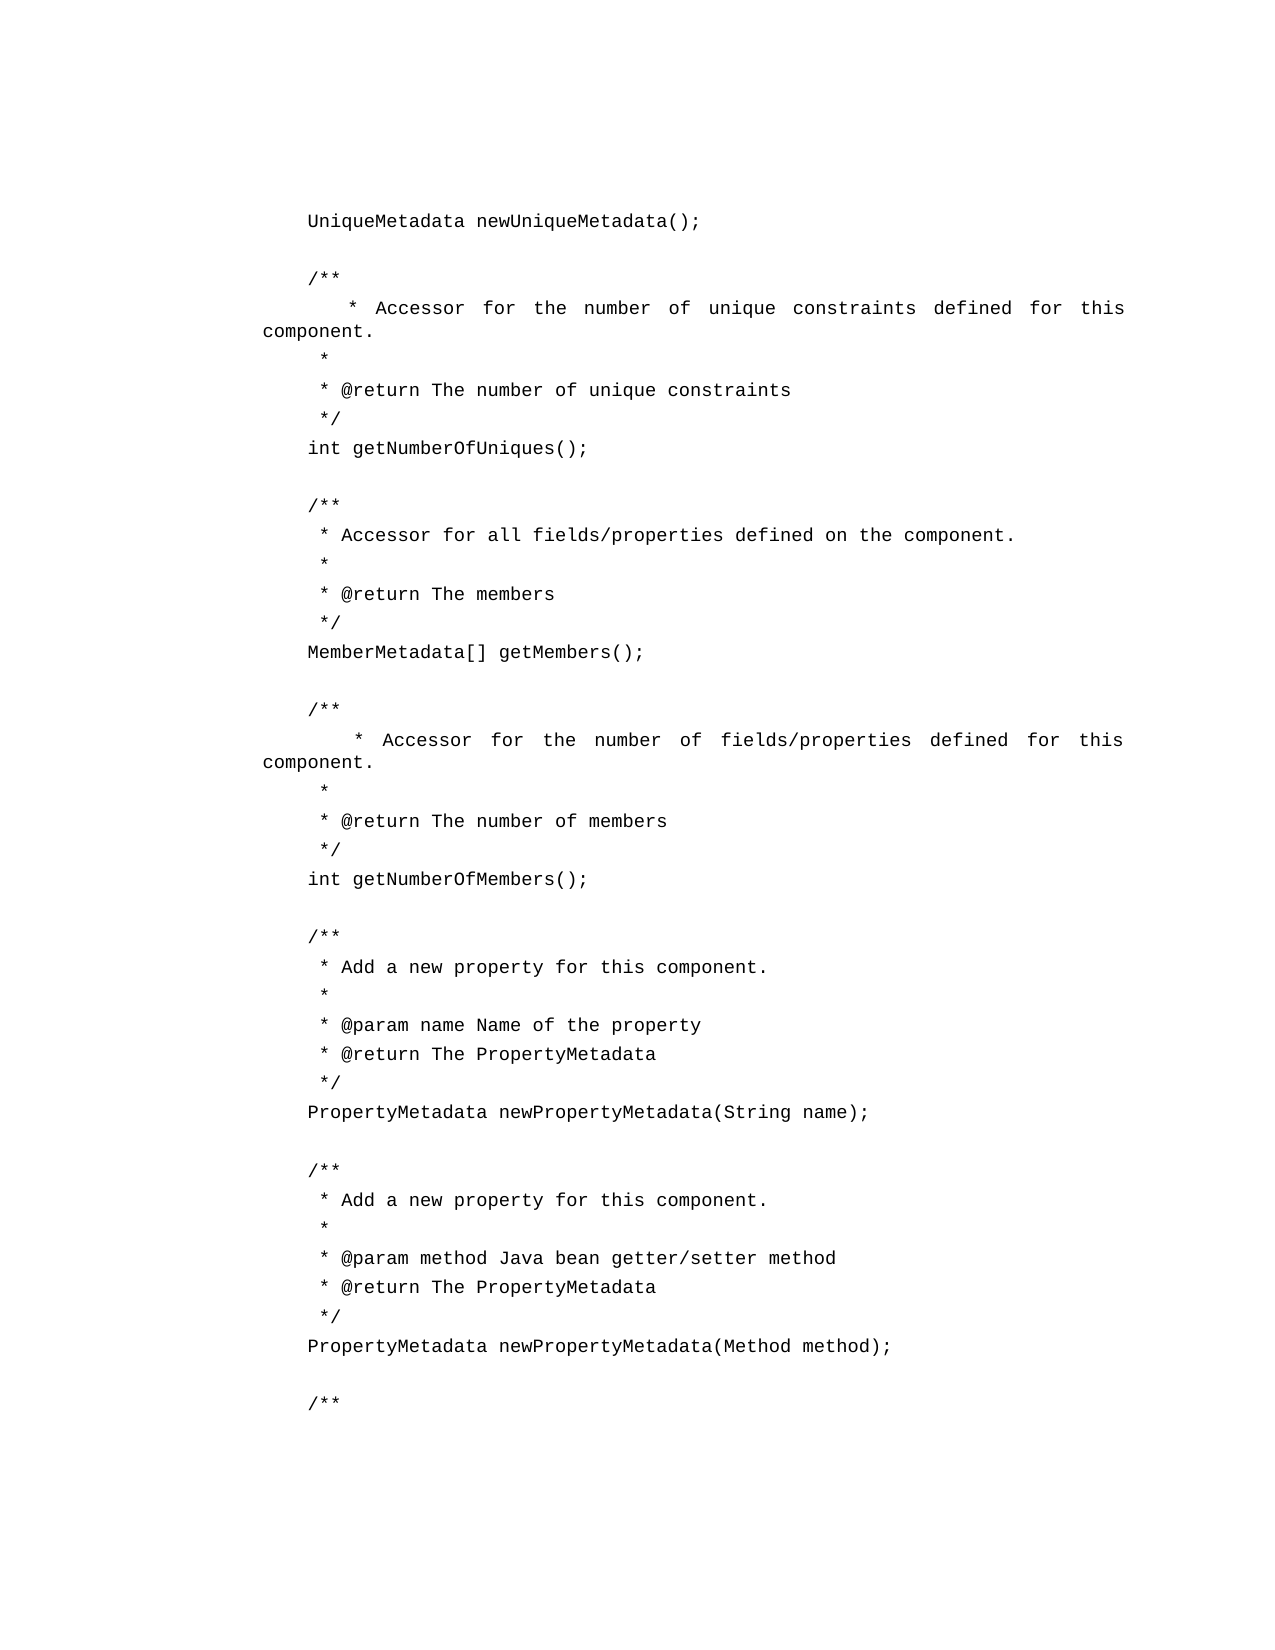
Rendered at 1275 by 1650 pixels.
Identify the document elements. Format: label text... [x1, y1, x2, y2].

text * Add a new property for this component. [262, 1189, 1125, 1212]
text * @param method Java bean getter/setter method [262, 1247, 1125, 1270]
text * [262, 1218, 1125, 1241]
text */ [262, 839, 1125, 862]
text PropertyMetadata newPropertyMetadata(Method method); [262, 1335, 1125, 1358]
text /** [262, 1160, 1125, 1183]
text */ [262, 408, 1125, 431]
text /** [262, 495, 1125, 518]
text UniqueMetadata newUniqueMetadata(); [262, 210, 1125, 233]
text * @param name Name of the property [262, 1014, 1125, 1037]
text */ [262, 612, 1125, 635]
text * [262, 781, 1125, 804]
text /** [262, 927, 1125, 949]
text int getNumberOfUniques(); [262, 437, 1125, 460]
text * [262, 985, 1125, 1008]
text */ [262, 1072, 1125, 1095]
text * @return The members [262, 583, 1125, 606]
text * @return The number of members [262, 810, 1125, 833]
text */ [262, 1306, 1125, 1329]
text * Accessor for all fields/properties defined on the component. [262, 524, 1125, 547]
text * Accessor for the number of unique constraints defined for this component. [262, 297, 1125, 343]
text /** [262, 268, 1125, 291]
text * @return The PropertyMetadata [262, 1043, 1125, 1066]
text * @return The PropertyMetadata [262, 1277, 1125, 1299]
text * Accessor for the number of fields/properties defined for this component. [262, 729, 1125, 774]
text int getNumberOfMembers(); [262, 868, 1125, 891]
text * Add a new property for this component. [262, 956, 1125, 979]
text /** [262, 699, 1125, 722]
text * [262, 554, 1125, 577]
text MemberMetadata[] getMembers(); [262, 641, 1125, 664]
text PropertyMetadata newPropertyMetadata(String name); [262, 1102, 1125, 1124]
text * @return The number of unique constraints [262, 379, 1125, 402]
text * [262, 349, 1125, 372]
text /** [262, 1393, 1125, 1416]
